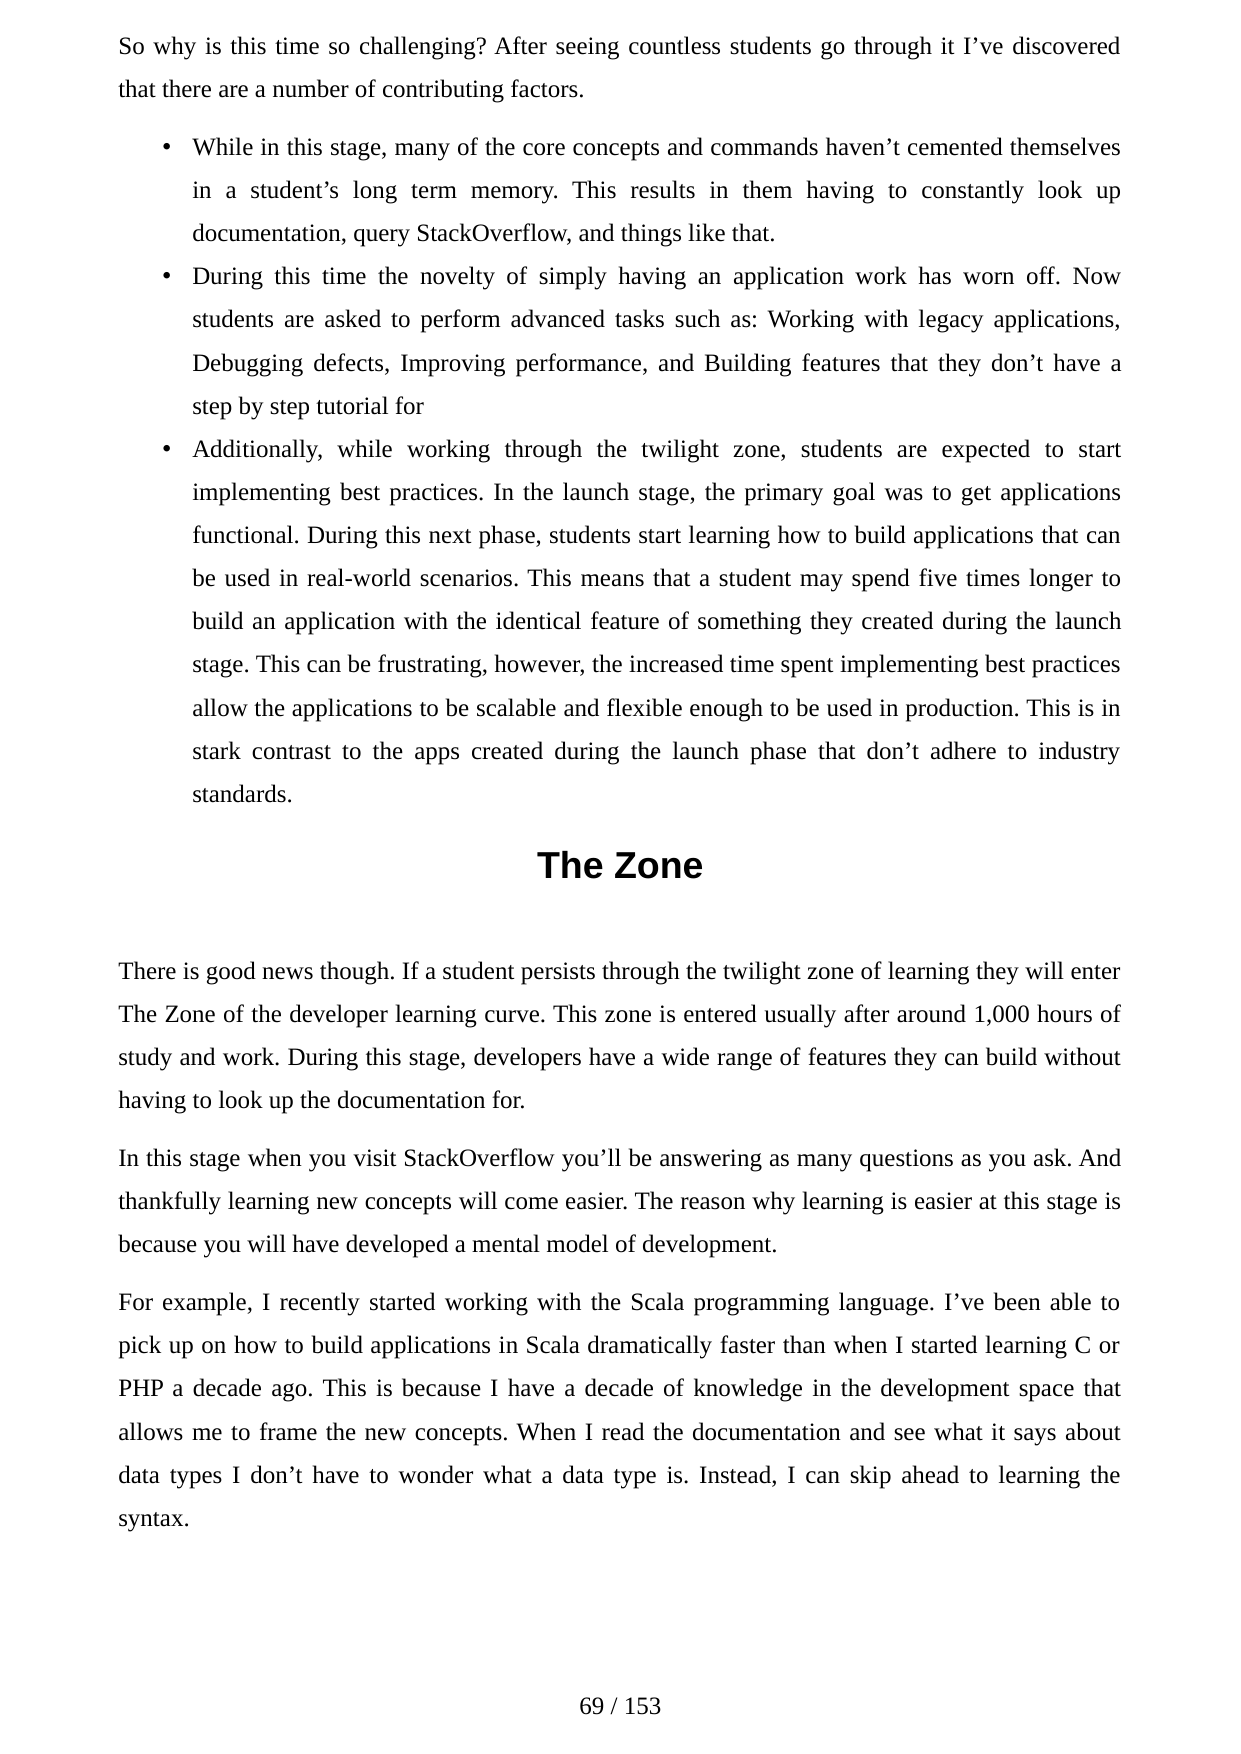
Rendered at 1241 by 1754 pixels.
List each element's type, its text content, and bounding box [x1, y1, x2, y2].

list Additionally, while working through the twilight zone, students are expected to start implementing best practices. In the launch stage, the primary goal was to get applications functional. During this next phase, students start learning how to build applications that can be used in real-world scenarios. This means that a student may spend five times longer to build an application with the identical feature of something they created during the launch stage. This can be frustrating, however, the increased time spent implementing best practices allow the applications to be scalable and flexible enough to be used in production. This is in stark contrast to the apps created during the launch phase that don’t adhere to industry standards. [162, 434, 1122, 808]
text For example, I recently started working with the Scala programming language. I’ve been able to pick up on how to build applications in Scala dramatically faster than when I started learning C or PHP a decade ago. This is because I have a decade of knowledge in the development space that allows me to frame the new concepts. When I read the documentation and see what it says about data types I don’t have to wonder what a data type is. Instead, I can skip ahead to learning the syntax. [118, 1287, 1122, 1532]
subtitle The Zone [118, 843, 1122, 886]
list While in this stage, many of the core concepts and commands haven’t cemented themselves in a student’s long term memory. This results in them having to constantly look up documentation, query StackOverflow, and things like that. [162, 132, 1122, 247]
text In this stage when you visit StackOverflow you’ll be answering as many questions as you ask. And thankfully learning new concepts will come easier. The reason why learning is easier at this stage is because you will have developed a mental model of development. [118, 1143, 1122, 1258]
text So why is this time so challenging? After seeing countless students go through it I’ve discovered that there are a number of contributing factors. [118, 31, 1122, 103]
text There is good news though. If a student persists through the twilight zone of learning they will enter The Zone of the developer learning curve. This zone is entered usually after around 1,000 hours of study and work. During this stage, developers have a wide range of features they can build without having to look up the documentation for. [118, 956, 1122, 1114]
list During this time the novelty of simply having an application work has worn off. Now students are asked to perform advanced tasks such as: Working with legacy applications, Debugging defects, Improving performance, and Building features that they don’t have a step by step tutorial for [162, 261, 1122, 419]
